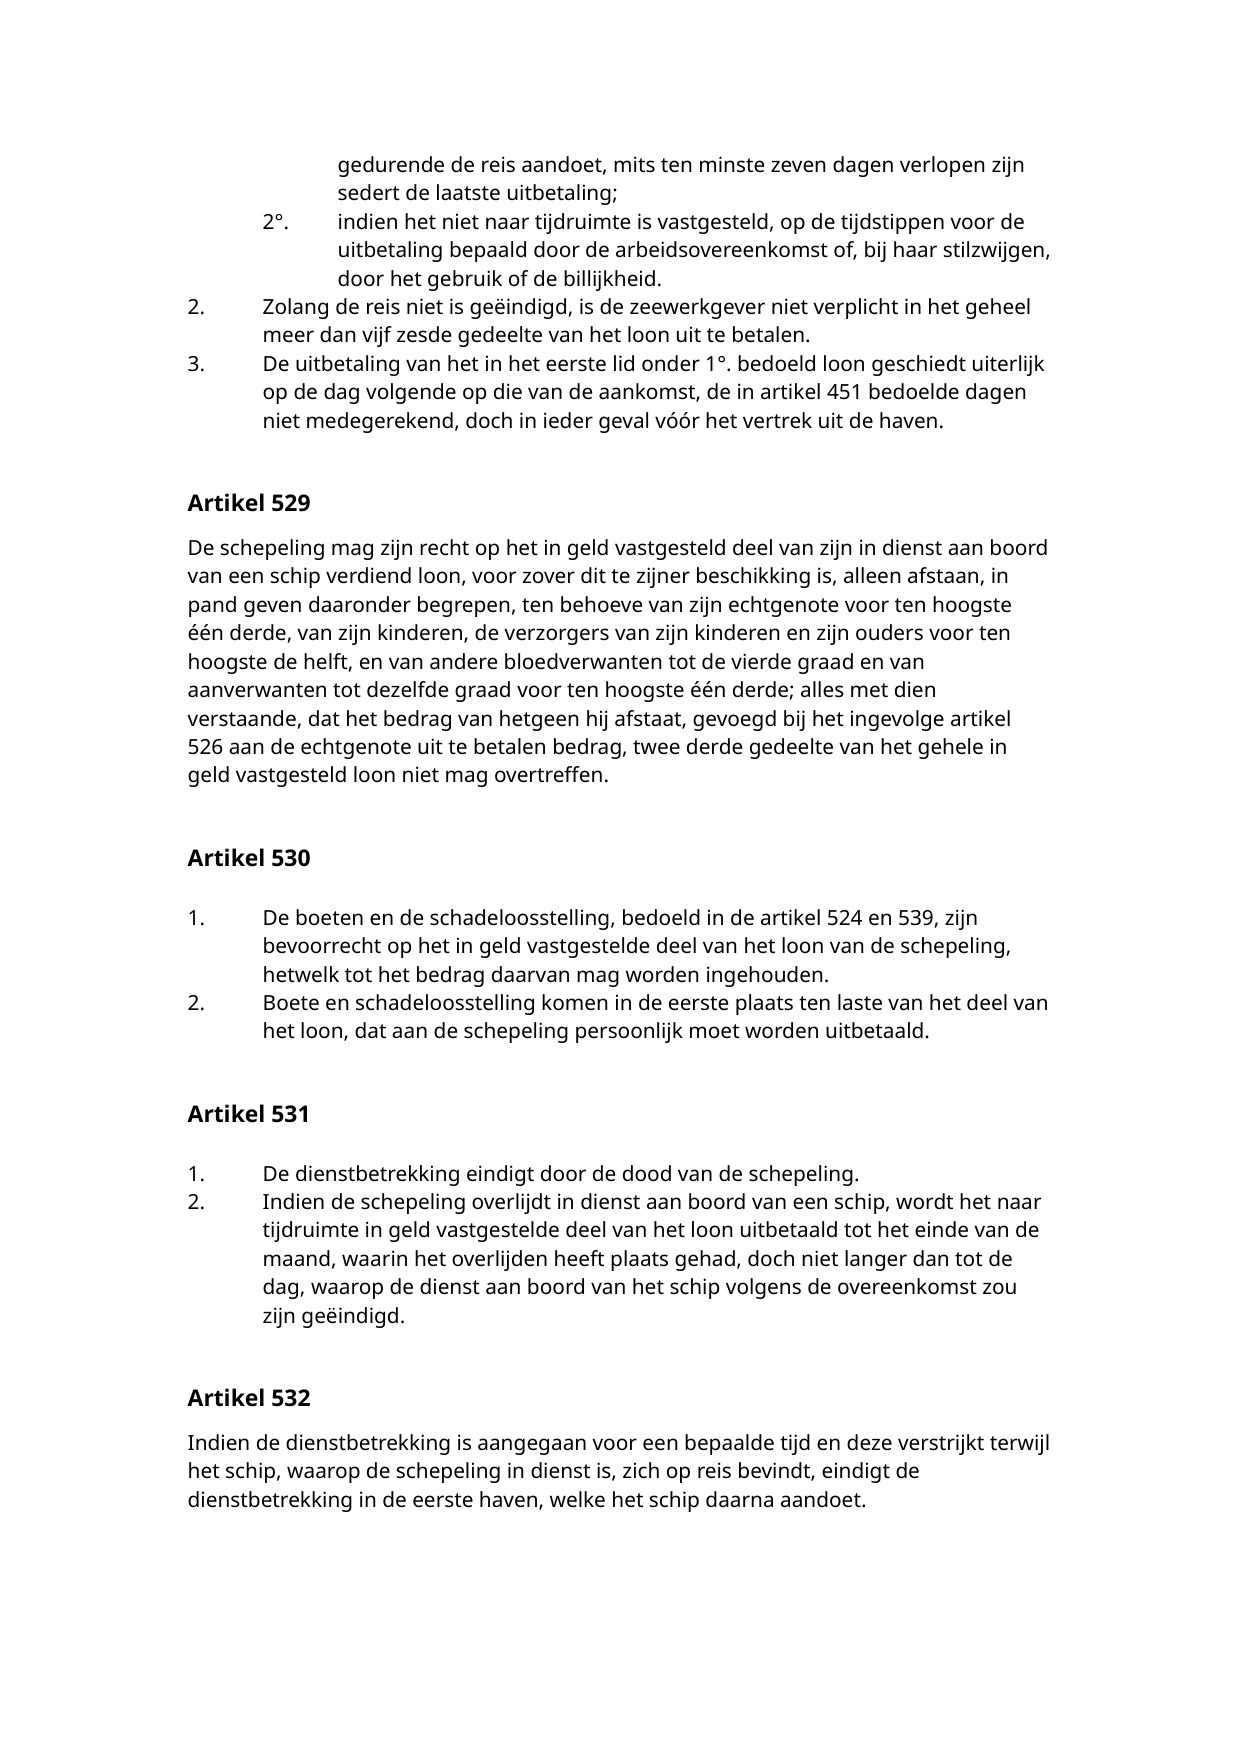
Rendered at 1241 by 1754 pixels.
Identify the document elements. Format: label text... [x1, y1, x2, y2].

list De uitbetaling van het in het eerste lid onder 1°. bedoeld loon geschiedt uiterlijk op de dag volgende op die van de aankomst, de in artikel 451 bedoelde dagen niet medegerekend, doch in ieder geval vóór het vertrek uit de haven. [187, 349, 1053, 434]
list De boeten en de schadeloosstelling, bedoeld in de artikel 524 en 539, zijn bevoorrecht op het in geld vastgestelde deel van het loon van de schepeling, hetwelk tot het bedrag daarvan mag worden ingehouden. [187, 903, 1053, 988]
text Indien de dienstbetrekking is aangegaan voor een bepaalde tijd en deze verstrijkt terwijl het schip, waarop de schepeling in dienst is, zich op reis bevindt, eindigt de dienstbetrekking in de eerste haven, welke het schip daarna aandoet. [187, 1428, 1053, 1513]
subtitle Artikel 532 [187, 1382, 1053, 1413]
list gedurende de reis aandoet, mits ten minste zeven dagen verlopen zijn sedert de laatste uitbetaling; [262, 150, 1053, 207]
list Zolang de reis niet is geëindigd, is de zeewerkgever niet verplicht in het geheel meer dan vijf zesde gedeelte van het loon uit te betalen. [187, 292, 1053, 349]
list De dienstbetrekking eindigt door de dood van de schepeling. [187, 1159, 1053, 1187]
subtitle Artikel 529 [187, 487, 1053, 518]
list indien het niet naar tijdruimte is vastgesteld, op de tijdstippen voor de uitbetaling bepaald door de arbeidsovereenkomst of, bij haar stilzwijgen, door het gebruik of de billijkheid. [262, 207, 1053, 292]
list Indien de schepeling overlijdt in dienst aan boord van een schip, wordt het naar tijdruimte in geld vastgestelde deel van het loon uitbetaald tot het einde van de maand, waarin het overlijden heeft plaats gehad, doch niet langer dan tot de dag, waarop de dienst aan boord van het schip volgens de overeenkomst zou zijn geëindigd. [187, 1187, 1053, 1329]
subtitle Artikel 531 [187, 1097, 1053, 1129]
text De schepeling mag zijn recht op het in geld vastgesteld deel van zijn in dienst aan boord van een schip verdiend loon, voor zover dit te zijner beschikking is, alleen afstaan, in pand geven daaronder begrepen, ten behoeve van zijn echtgenote voor ten hoogste één derde, van zijn kinderen, de verzorgers van zijn kinderen en zijn ouders voor ten hoogste de helft, en van andere bloedverwanten tot de vierde graad en van aanverwanten tot dezelfde graad voor ten hoogste één derde; alles met dien verstaande, dat het bedrag van hetgeen hij afstaat, gevoegd bij het ingevolge artikel 526 aan de echtgenote uit te betalen bedrag, twee derde gedeelte van het gehele in geld vastgesteld loon niet mag overtreffen. [187, 533, 1053, 789]
subtitle Artikel 530 [187, 842, 1053, 873]
list Boete en schadeloosstelling komen in de eerste plaats ten laste van het deel van het loon, dat aan de schepeling persoonlijk moet worden uitbetaald. [187, 988, 1053, 1045]
